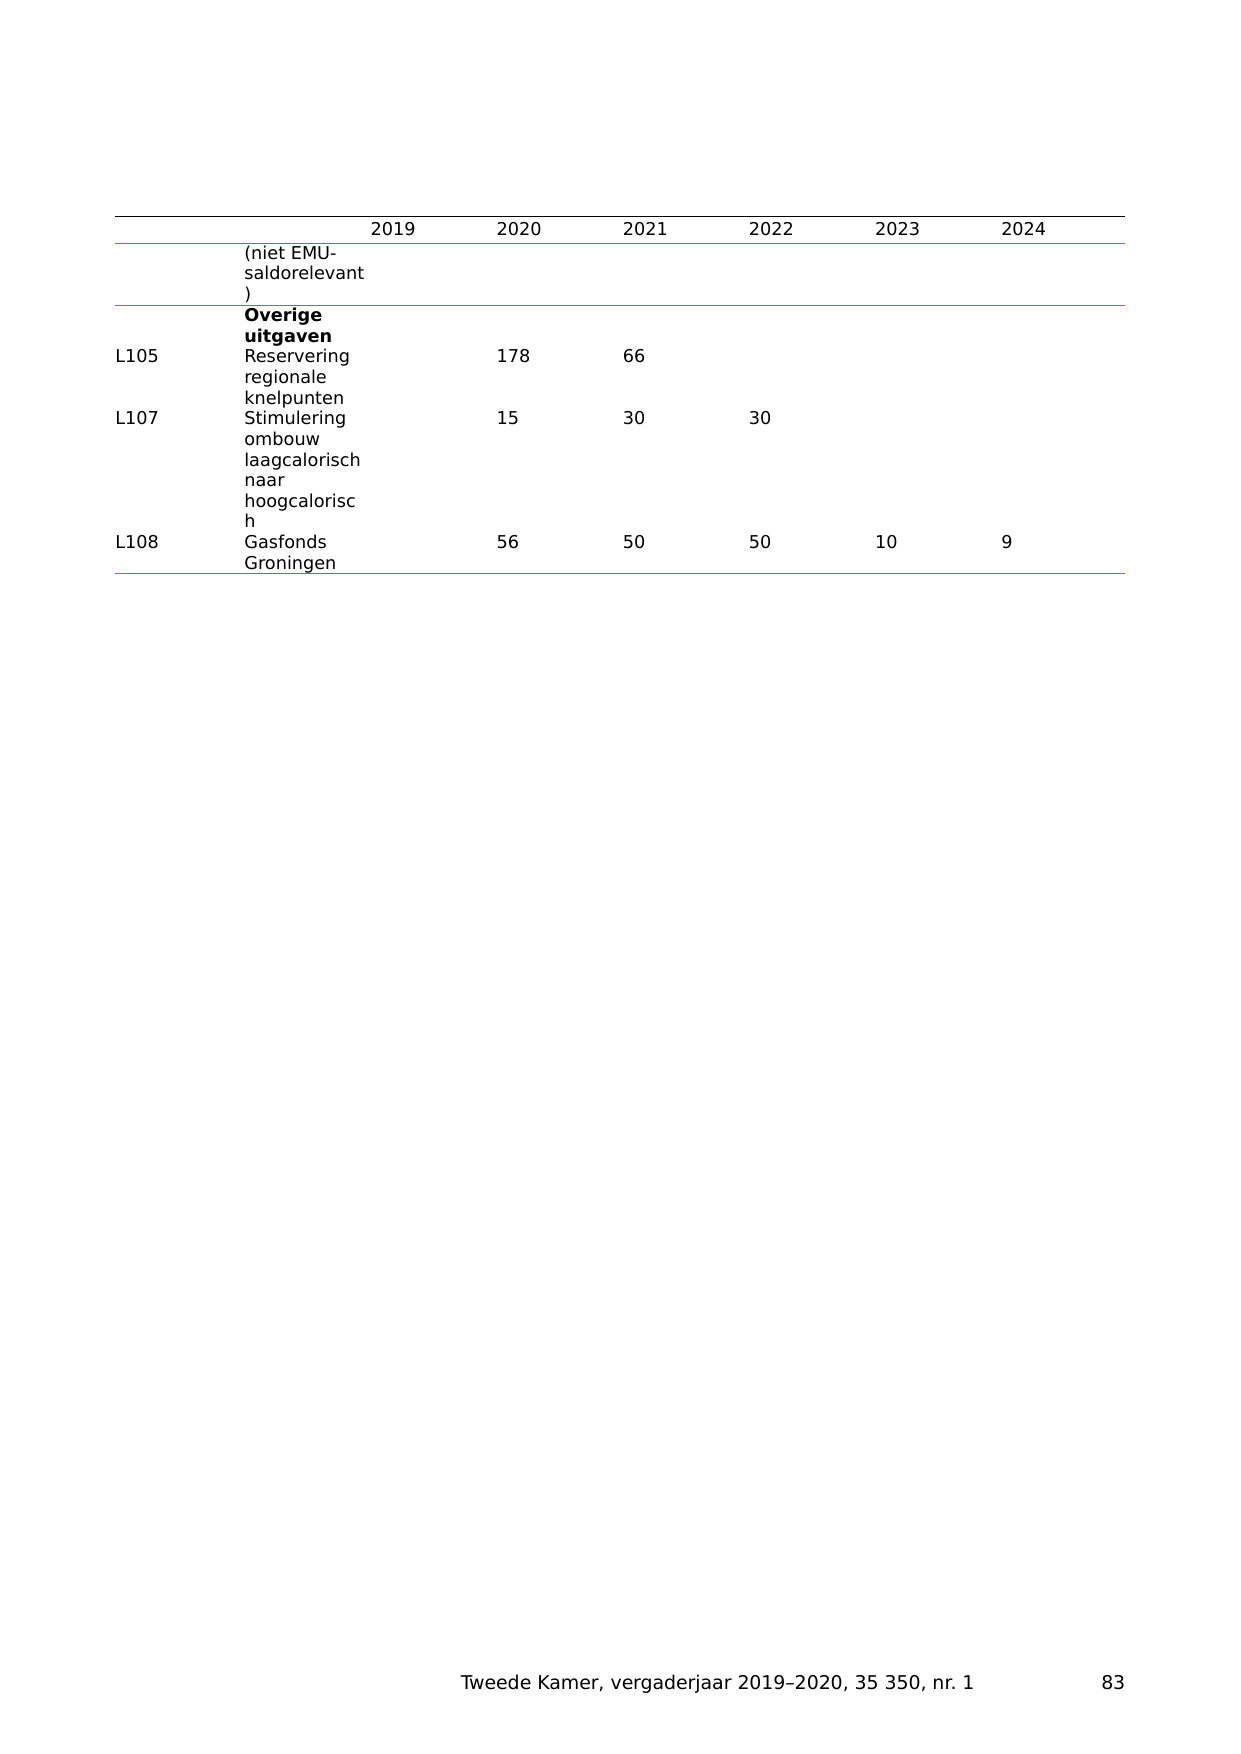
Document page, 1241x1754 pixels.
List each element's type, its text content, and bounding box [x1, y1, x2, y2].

table_header Tabel 2. Resterende RA-reserveringen op de aanvullende post bij Miljoenennota 2020 (in mln. euro) [115, 191, 1125, 216]
table_cell [368, 346, 493, 408]
table_cell [998, 346, 1125, 408]
table_cell 2020 [494, 217, 620, 243]
table_cell 2022 [746, 217, 872, 243]
table_cell [998, 408, 1125, 532]
table_cell [115, 217, 241, 243]
table_cell [115, 244, 241, 304]
table_cell Overige uitgaven [241, 306, 367, 346]
table_cell (niet EMU-saldorelevant) [241, 244, 367, 304]
table_cell [620, 244, 746, 304]
table_cell 66 [620, 346, 746, 408]
table_cell 15 [494, 408, 620, 532]
table_cell [368, 244, 493, 304]
table_cell [368, 532, 493, 573]
table_cell 30 [620, 408, 746, 532]
table_cell [872, 306, 998, 346]
table_cell [368, 306, 493, 346]
table_cell [998, 244, 1125, 304]
table_cell L108 [115, 532, 241, 573]
table_cell 2019 [368, 217, 493, 243]
table_cell [368, 408, 493, 532]
table_cell L105 [115, 346, 241, 408]
table_cell 2023 [872, 217, 998, 243]
table_cell [620, 306, 746, 346]
table_cell 50 [620, 532, 746, 573]
table_cell 178 [494, 346, 620, 408]
table_cell [746, 244, 872, 304]
table_cell [241, 217, 367, 243]
table_cell 2024 [998, 217, 1125, 243]
table_cell Gasfonds Groningen [241, 532, 367, 573]
table_cell [872, 408, 998, 532]
table_cell [494, 306, 620, 346]
table_cell Stimulering ombouw laagcalorisch naar hoogcalorisch [241, 408, 367, 532]
table_cell 10 [872, 532, 998, 573]
table_cell [115, 306, 241, 346]
table_cell [746, 346, 872, 408]
table_cell 2021 [620, 217, 746, 243]
table_cell [998, 306, 1125, 346]
table_cell 9 [998, 532, 1125, 573]
table_cell [872, 244, 998, 304]
table_cell [494, 244, 620, 304]
table_cell 30 [746, 408, 872, 532]
table_cell [746, 306, 872, 346]
table_cell 56 [494, 532, 620, 573]
table_cell L107 [115, 408, 241, 532]
table_cell 50 [746, 532, 872, 573]
table_cell [872, 346, 998, 408]
table_cell Reservering regionale knelpunten [241, 346, 367, 408]
